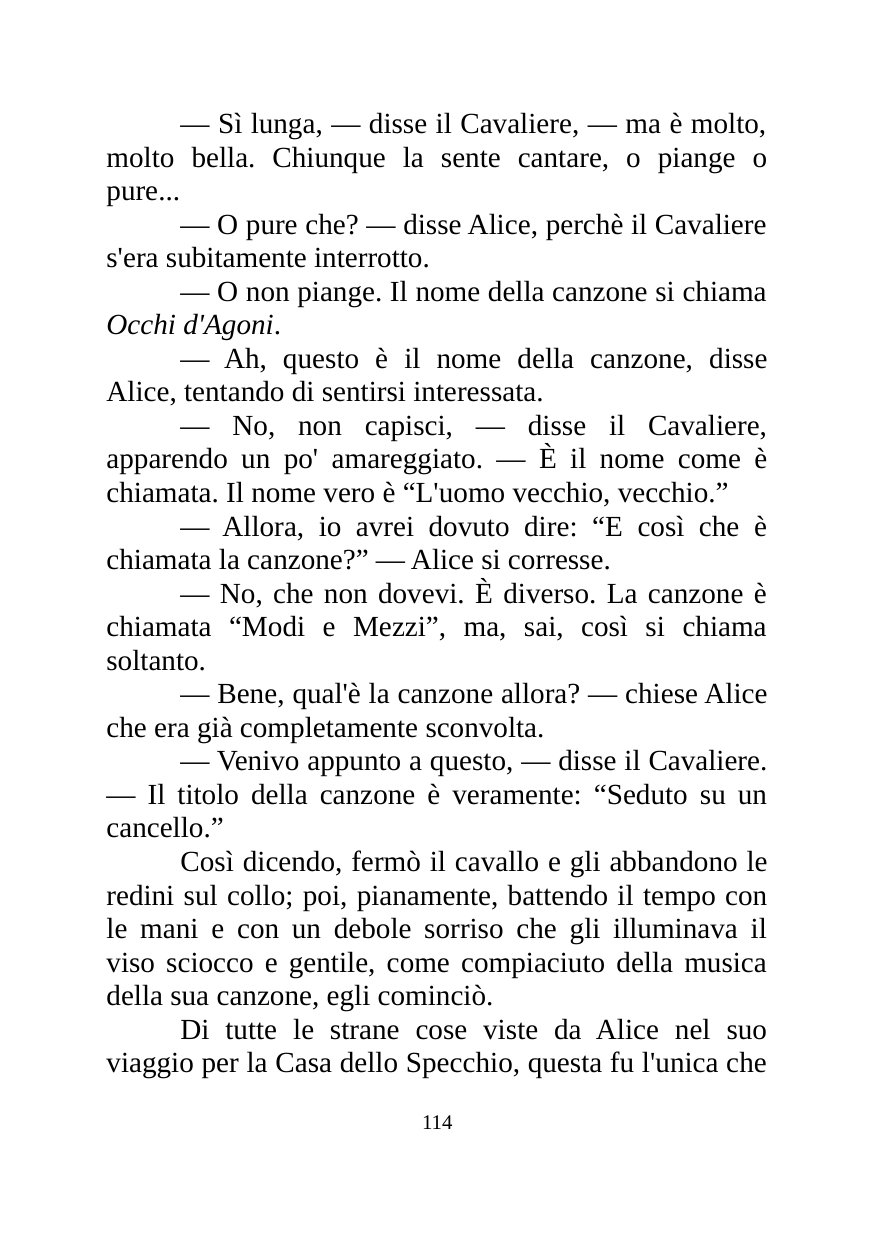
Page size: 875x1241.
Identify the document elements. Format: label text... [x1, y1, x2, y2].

text — Venivo appunto a questo, — disse il Cavaliere. — Il titolo della canzone è veramente: “Seduto su un cancello.” [106, 743, 768, 844]
text — Bene, qual'è la canzone allora? — chiese Alice che era già completamente sconvolta. [106, 676, 768, 743]
text — No, non capisci, — disse il Cavaliere, apparendo un po' amareggiato. — È il nome come è chiamata. Il nome vero è “L'uomo vecchio, vecchio.” [106, 408, 768, 509]
text Così dicendo, fermò il cavallo e gli abbandono le redini sul collo; poi, pianamente, battendo il tempo con le mani e con un debole sorriso che gli illuminava il viso sciocco e gentile, come compiaciuto della musica della sua canzone, egli cominciò. [106, 844, 768, 1012]
text Di tutte le strane cose viste da Alice nel suo viaggio per la Casa dello Specchio, questa fu l'unica che [106, 1012, 768, 1079]
text — Ah, questo è il nome della canzone, disse Alice, tentando di sentirsi interessata. [106, 341, 768, 408]
text — Allora, io avrei dovuto dire: “E così che è chiamata la canzone?” — Alice si corresse. [106, 509, 768, 576]
text — O pure che? — disse Alice, perchè il Cavaliere s'era subitamente interrotto. [106, 207, 768, 274]
text — Sì lunga, — disse il Cavaliere, — ma è molto, molto bella. Chiunque la sente cantare, o piange o pure... [106, 106, 768, 207]
text — No, che non dovevi. È diverso. La canzone è chiamata “Modi e Mezzi”, ma, sai, così si chiama soltanto. [106, 576, 768, 676]
text — O non piange. Il nome della canzone si chiama Occhi d'Agoni. [106, 274, 768, 341]
